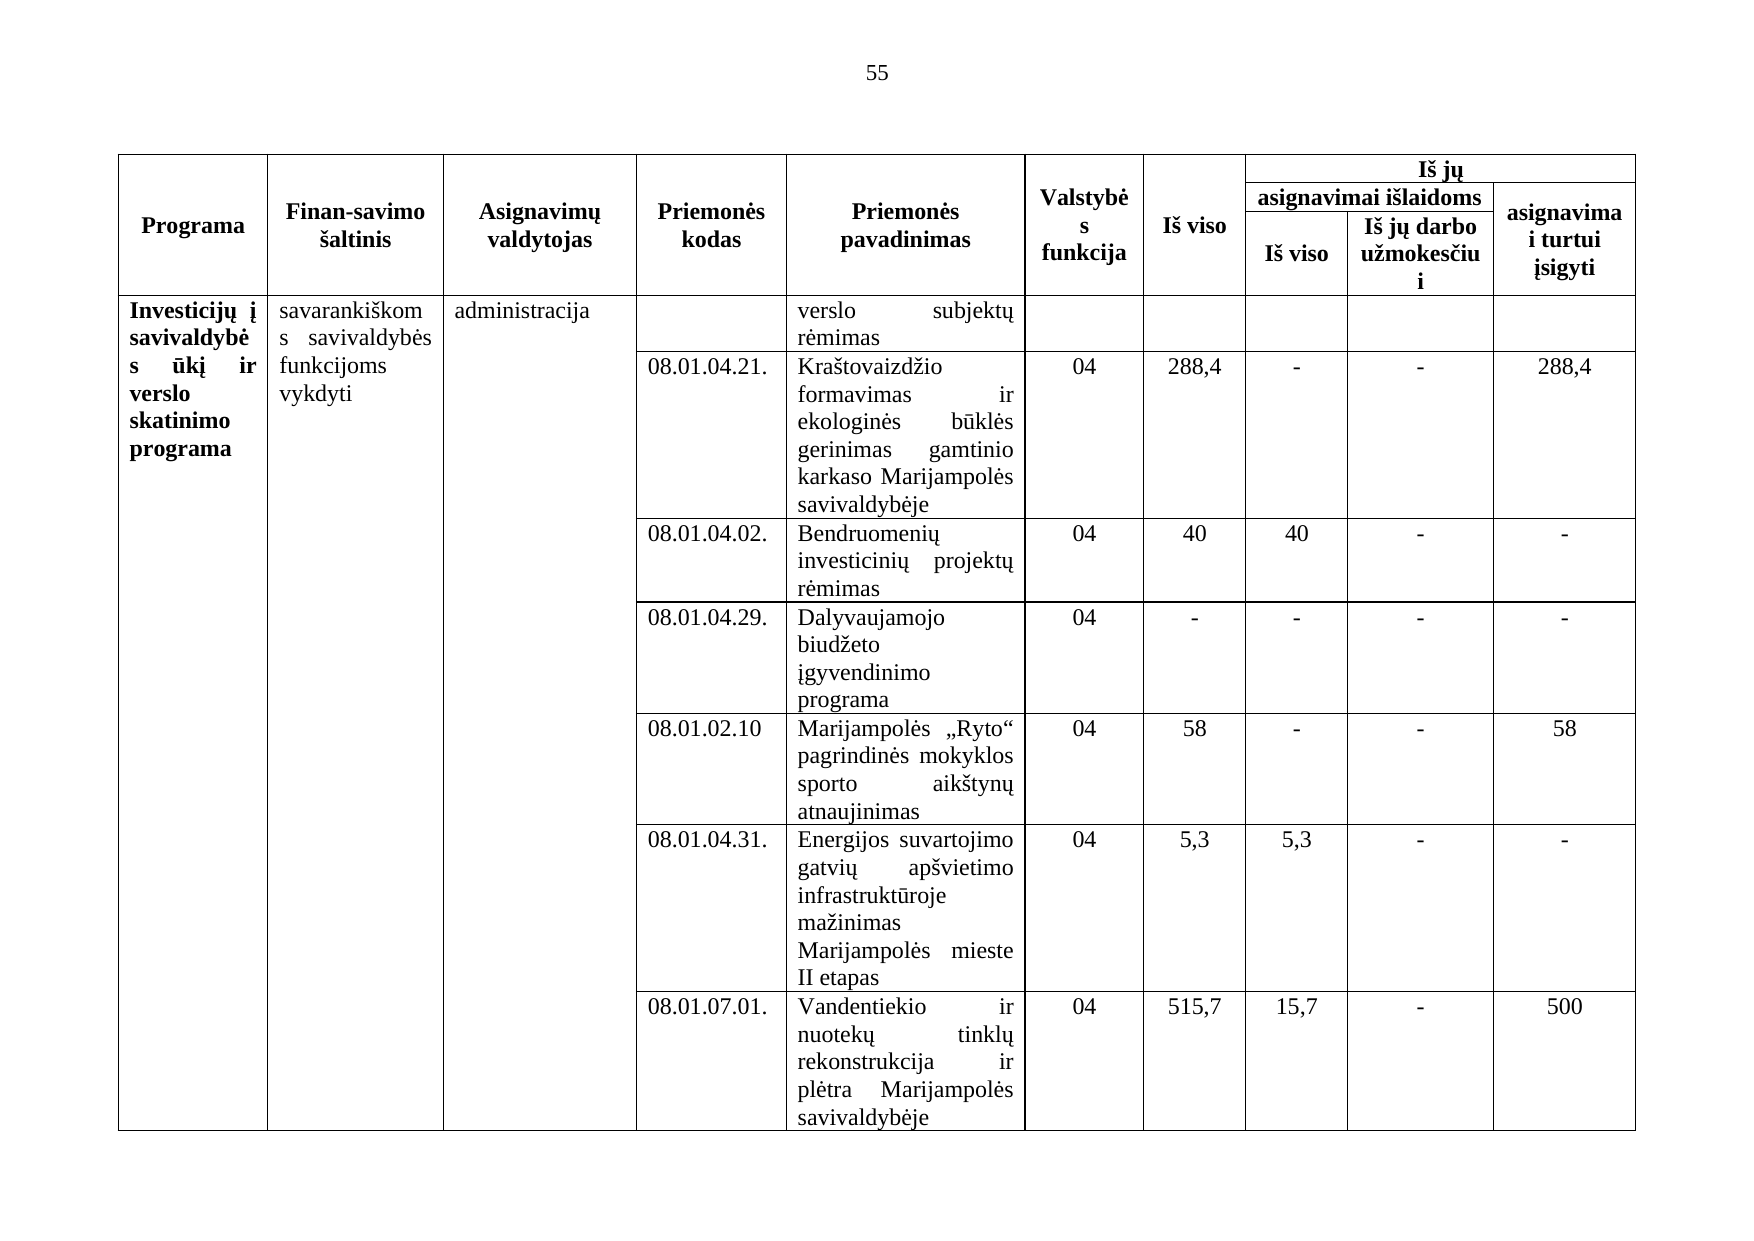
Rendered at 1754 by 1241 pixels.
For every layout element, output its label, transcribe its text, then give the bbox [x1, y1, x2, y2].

table_cell [637, 296, 786, 351]
table_cell - [1348, 519, 1493, 601]
table_cell 40 [1144, 519, 1245, 601]
table_cell [1144, 296, 1245, 351]
table_cell Vandentiekio ir nuotekų tinklų rekonstrukcija ir plėtra Marijampolės savivaldybėje [787, 992, 1024, 1130]
table_cell 58 [1494, 714, 1635, 824]
table_cell 288,4 [1144, 352, 1245, 518]
table_cell 04 [1026, 992, 1143, 1130]
table_header Priemonės pavadinimas [787, 155, 1024, 295]
table_cell Dalyvaujamojo biudžeto įgyvendinimo programa [787, 603, 1024, 713]
table_cell 04 [1026, 519, 1143, 601]
table_cell 08.01.04.02. [637, 519, 786, 601]
table_cell - [1246, 603, 1347, 713]
table_header Iš jų [1246, 155, 1635, 182]
table_cell asignavimai turtui įsigyti [1494, 183, 1635, 295]
table_cell - [1494, 296, 1635, 351]
table_cell - [1348, 352, 1493, 518]
table_cell - [1494, 519, 1635, 601]
table_cell savarankiškoms savivaldybės funkcijoms vykdyti [268, 296, 443, 1130]
table_cell 04 [1026, 352, 1143, 518]
table_cell 58 [1144, 714, 1245, 824]
table_header Iš viso [1144, 155, 1245, 295]
table_header Asignavimų valdytojas [444, 155, 636, 295]
table_header Programa [119, 155, 267, 295]
table_cell - [1348, 296, 1493, 351]
table_cell Kraštovaizdžio formavimas ir ekologinės būklės gerinimas gamtinio karkaso Marijampolės savivaldybėje [787, 352, 1024, 518]
table_cell 08.01.04.21. [637, 352, 786, 518]
table_header Priemonės kodas [637, 155, 786, 295]
table_cell 5,3 [1246, 825, 1347, 991]
table_cell - [1348, 714, 1493, 824]
table_cell Investicijų į savivaldybės ūkį ir verslo skatinimo programa [119, 296, 267, 1130]
table_cell 288,4 [1494, 352, 1635, 518]
table_cell Marijampolės „Ryto“ pagrindinės mokyklos sporto aikštynų atnaujinimas [787, 714, 1024, 824]
table_header Finan-savimo šaltinis [268, 155, 443, 295]
table_cell 08.01.07.01. [637, 992, 786, 1130]
table_cell Bendruomenių investicinių projektų rėmimas [787, 519, 1024, 601]
table_cell 04 [1026, 825, 1143, 991]
table_cell 08.01.04.31. [637, 825, 786, 991]
table_cell 08.01.04.29. [637, 603, 786, 713]
table_cell 15,7 [1246, 992, 1347, 1130]
table_cell [1026, 296, 1143, 351]
table_cell 04 [1026, 714, 1143, 824]
table_cell 515,7 [1144, 992, 1245, 1130]
table_cell 5,3 [1144, 825, 1245, 991]
table_cell - [1494, 825, 1635, 991]
table_cell Iš jų darbo užmokesčiui [1348, 212, 1493, 295]
table_cell - [1144, 603, 1245, 713]
table_cell Energijos suvartojimo gatvių apšvietimo infrastruktūroje mažinimas Marijampolės mieste II etapas [787, 825, 1024, 991]
table_cell 04 [1026, 603, 1143, 713]
table_cell verslo subjektų rėmimas [787, 296, 1024, 351]
table_cell - [1246, 352, 1347, 518]
table_cell 500 [1494, 992, 1635, 1130]
table_cell 40 [1246, 519, 1347, 601]
table_cell - [1348, 992, 1493, 1130]
table_cell 08.01.02.10 [637, 714, 786, 824]
table_cell Iš viso [1246, 212, 1347, 295]
table_cell asignavimai išlaidoms [1246, 183, 1493, 211]
table_cell administracija [444, 296, 636, 1130]
table_cell [1246, 296, 1347, 351]
table_header Valstybės funkcija [1026, 155, 1143, 295]
table_cell - [1494, 603, 1635, 713]
table_cell - [1348, 603, 1493, 713]
table_cell - [1246, 714, 1347, 824]
table_cell - [1348, 825, 1493, 991]
